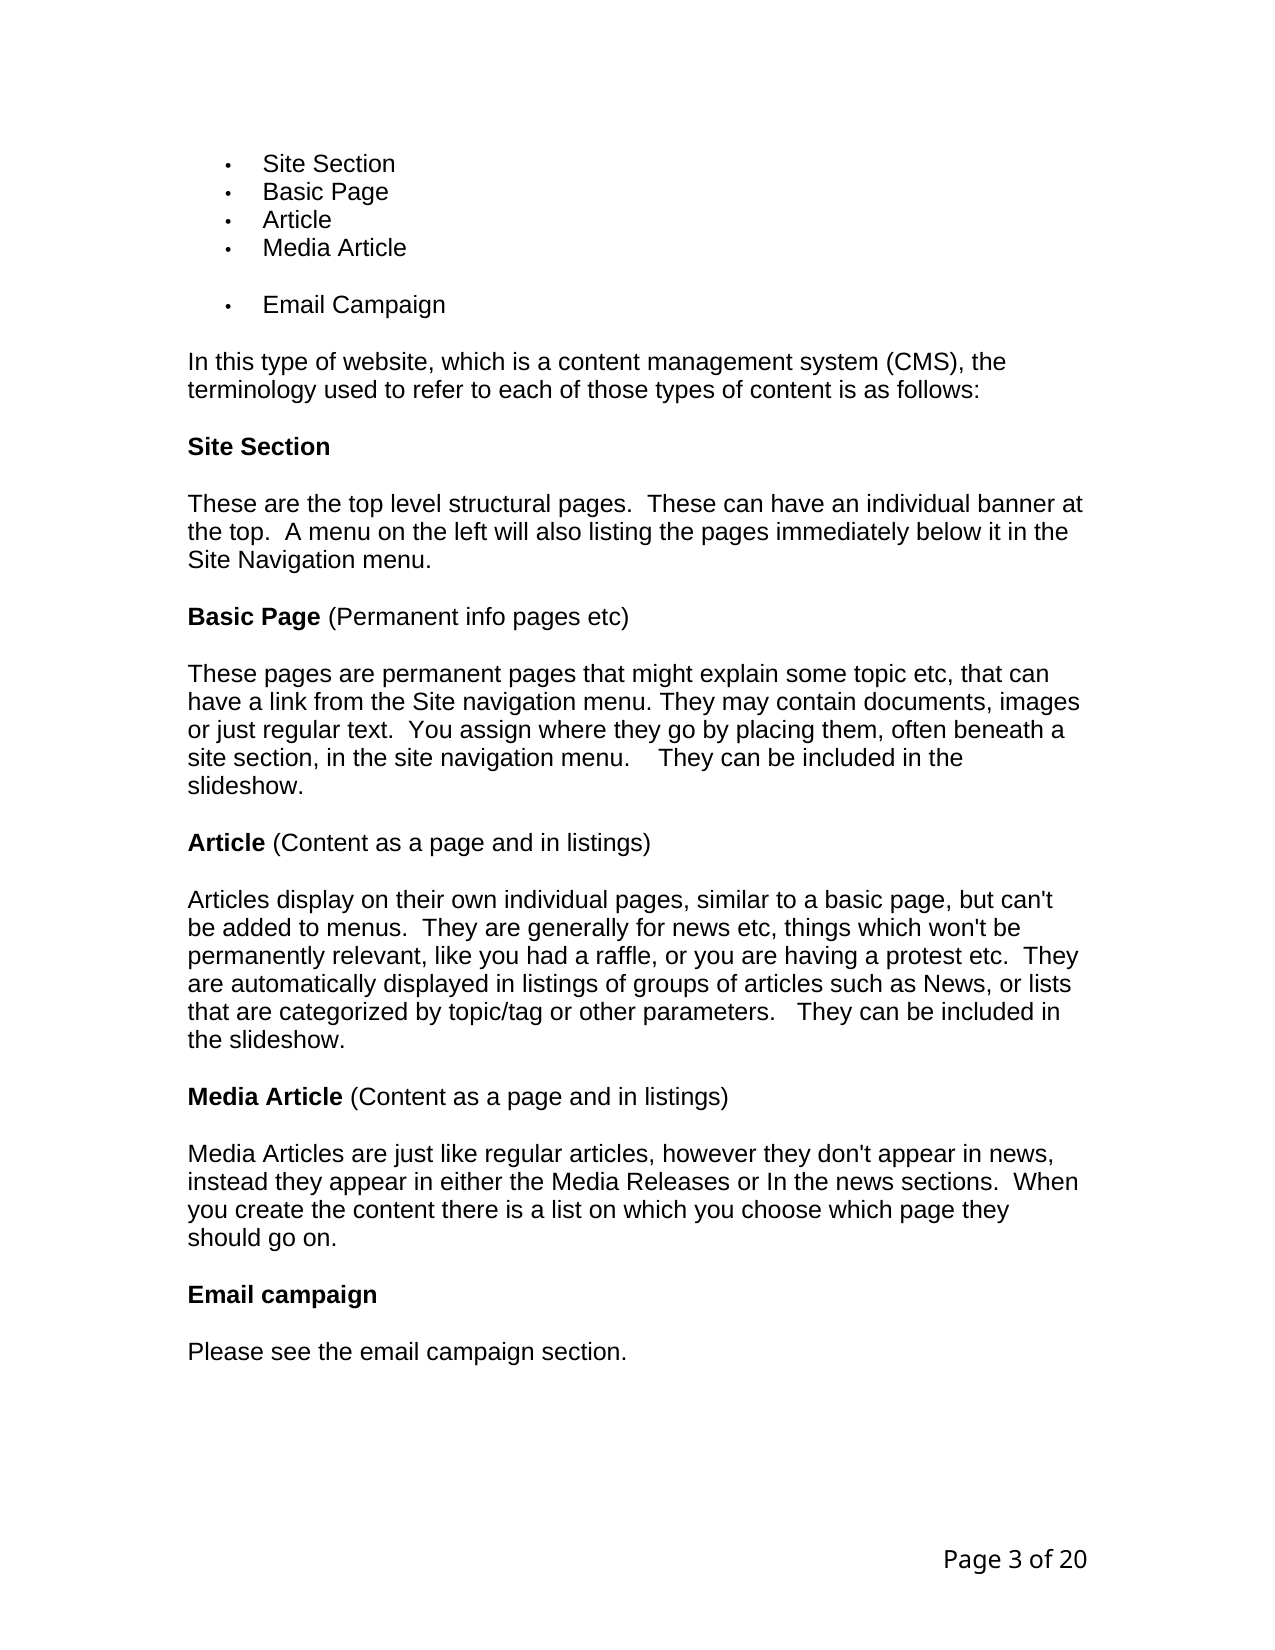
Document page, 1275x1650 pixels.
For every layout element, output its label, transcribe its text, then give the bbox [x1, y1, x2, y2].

text These pages are permanent pages that might explain some topic etc, that can have a link from the Site navigation menu. They may contain documents, images or just regular text. You assign where they go by placing them, often beneath a site section, in the site navigation menu. They can be included in the slideshow. [187, 660, 1087, 799]
list Site Section [225, 150, 1087, 178]
text Please see the email campaign section. [187, 1337, 1087, 1365]
text Article (Content as a page and in listings) [187, 829, 1087, 857]
text In this type of website, which is a content management system (CMS), the terminology used to refer to each of those types of content is as follows: [187, 348, 1087, 404]
text Site Section [187, 433, 1087, 461]
text Articles display on their own individual pages, similar to a basic page, but can't be added to menus. They are generally for news etc, things which won't be permanently relevant, like you had a raffle, or you are having a protest etc. They are automatically displayed in listings of groups of articles such as News, or lists that are categorized by topic/tag or other parameters. They can be included in the slideshow. [187, 886, 1087, 1053]
list Basic Page [225, 178, 1087, 206]
text Basic Page (Permanent info pages etc) [187, 603, 1087, 631]
text Media Article (Content as a page and in listings) [187, 1082, 1087, 1110]
list Email Campaign [225, 291, 1087, 319]
text Email campaign [187, 1280, 1087, 1308]
text Media Articles are just like regular articles, however they don't appear in news, instead they appear in either the Media Releases or In the news sections. When you create the content there is a list on which you choose which page they should go on. [187, 1139, 1087, 1251]
list Article [225, 206, 1087, 234]
text These are the top level structural pages. These can have an individual banner at the top. A menu on the left will also listing the pages immediately below it in the Site Navigation menu. [187, 490, 1087, 574]
list Media Article [225, 234, 1087, 262]
